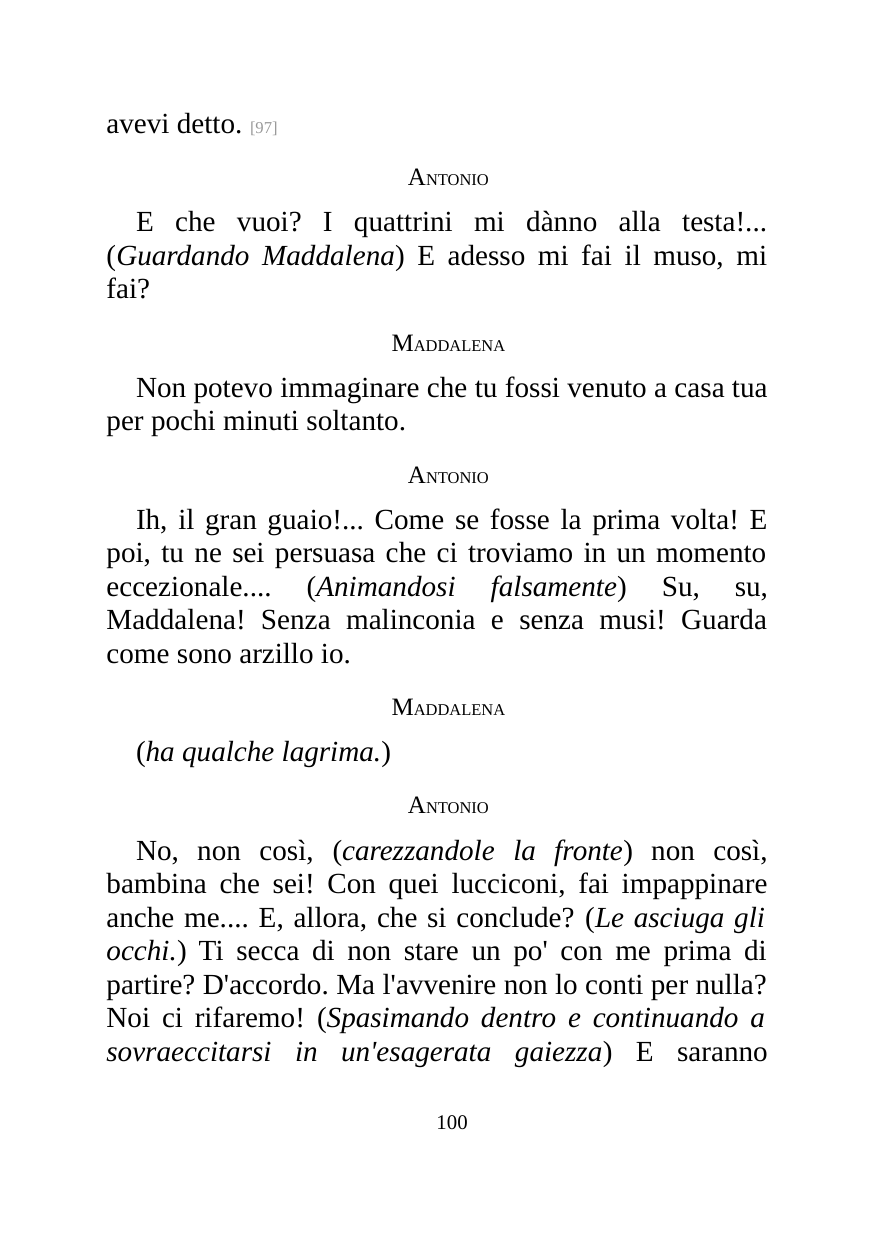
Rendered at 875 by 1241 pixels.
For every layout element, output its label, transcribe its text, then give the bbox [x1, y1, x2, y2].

text Antonio [106, 158, 768, 192]
text No, non così, (carezzandole la fronte) non così, bambina che sei! Con quei lucciconi, fai impappinare anche me.... E, allora, che si conclude? (Le asciuga gli occhi.) Ti secca di non stare un po' con me prima di partire? D'accordo. Ma l'avvenire non lo conti per nulla? Noi ci rifaremo! (Spasimando dentro e continuando a sovraeccitarsi in un'esagerata gaiezza) E saranno [106, 833, 768, 1067]
text Antonio [106, 787, 768, 820]
text Non potevo immaginare che tu fossi venuto a casa tua per pochi minuti soltanto. [106, 370, 768, 437]
text Maddalena [106, 688, 768, 722]
text (ha qualche lagrima.) [106, 734, 768, 768]
text E che vuoi? I quattrini mi dànno alla testa!... (Guardando Maddalena) E adesso mi fai il muso, mi fai? [106, 204, 768, 305]
text Antonio [106, 456, 768, 489]
text avevi detto. [97] [106, 106, 768, 140]
text Ih, il gran guaio!... Come se fosse la prima volta! E poi, tu ne sei persuasa che ci troviamo in un momento eccezionale.... (Animandosi falsamente) Su, su, Maddalena! Senza malinconia e senza musi! Guarda come sono arzillo io. [106, 502, 768, 669]
text Maddalena [106, 324, 768, 357]
